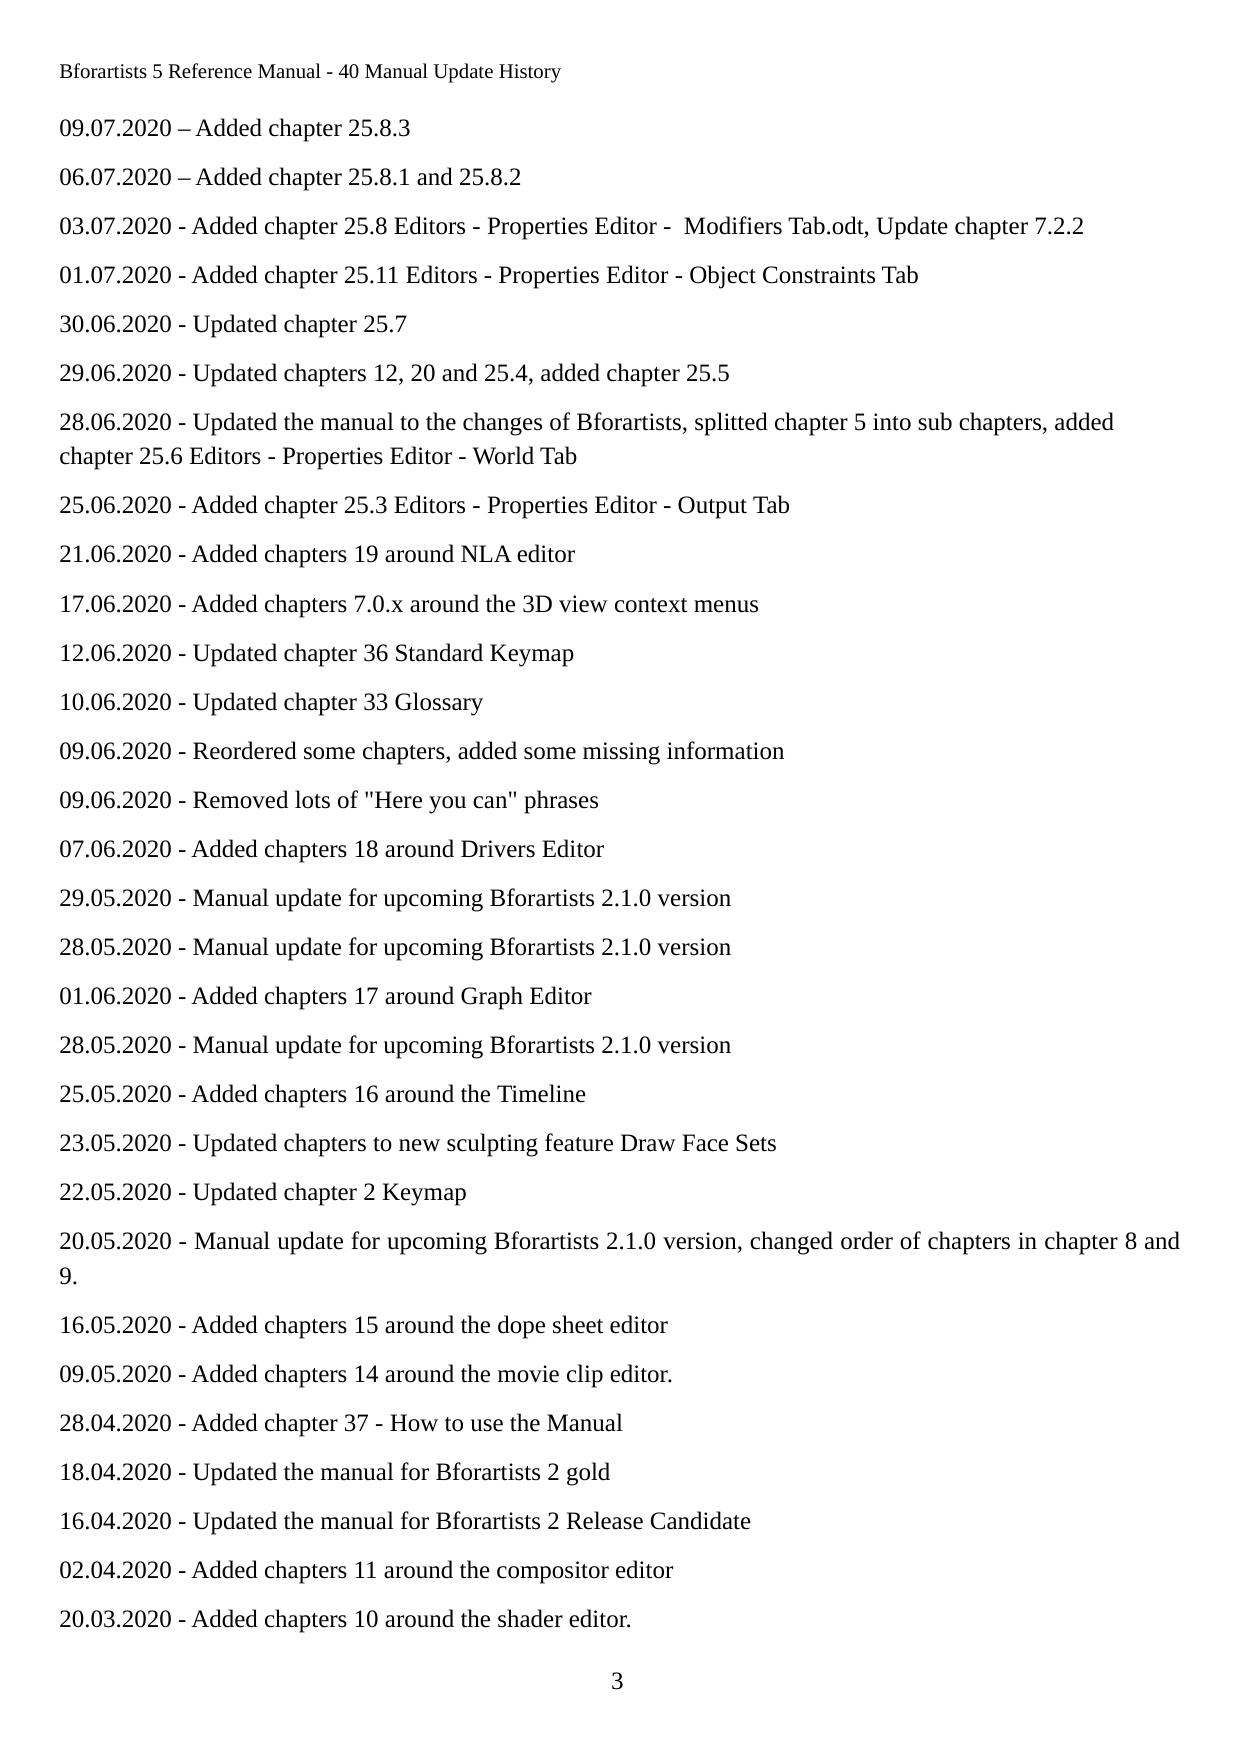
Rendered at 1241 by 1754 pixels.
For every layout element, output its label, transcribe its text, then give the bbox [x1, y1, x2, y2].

text 28.06.2020 - Updated the manual to the changes of Bforartists, splitted chapter 5 into sub chapters, added chapter 25.6 Editors - Properties Editor - World Tab [59, 407, 1181, 470]
text 02.04.2020 - Added chapters 11 around the compositor editor [59, 1555, 1181, 1584]
text 07.06.2020 - Added chapters 18 around Drivers Editor [59, 834, 1181, 863]
text 09.06.2020 - Removed lots of "Here you can" phrases [59, 785, 1181, 814]
text 20.03.2020 - Added chapters 10 around the shader editor. [59, 1604, 1181, 1633]
text 25.05.2020 - Added chapters 16 around the Timeline [59, 1079, 1181, 1108]
text 16.05.2020 - Added chapters 15 around the dope sheet editor [59, 1310, 1181, 1339]
text 09.06.2020 - Reordered some chapters, added some missing information [59, 736, 1181, 764]
text 16.04.2020 - Updated the manual for Bforartists 2 Release Candidate [59, 1506, 1181, 1535]
text 12.06.2020 - Updated chapter 36 Standard Keymap [59, 638, 1181, 666]
text 23.05.2020 - Updated chapters to new sculpting feature Draw Face Sets [59, 1128, 1181, 1157]
text 22.05.2020 - Updated chapter 2 Keymap [59, 1177, 1181, 1206]
text 25.06.2020 - Added chapter 25.3 Editors - Properties Editor - Output Tab [59, 491, 1181, 519]
text 30.06.2020 - Updated chapter 25.7 [59, 309, 1181, 338]
text 18.04.2020 - Updated the manual for Bforartists 2 gold [59, 1457, 1181, 1486]
text 09.07.2020 – Added chapter 25.8.3 [59, 113, 1181, 141]
text 10.06.2020 - Updated chapter 33 Glossary [59, 687, 1181, 716]
text 28.04.2020 - Added chapter 37 - How to use the Manual [59, 1408, 1181, 1437]
text 01.06.2020 - Added chapters 17 around Graph Editor [59, 981, 1181, 1010]
text 03.07.2020 - Added chapter 25.8 Editors - Properties Editor - Modifiers Tab.odt, Update chapter 7.2.2 [59, 211, 1181, 239]
text 29.06.2020 - Updated chapters 12, 20 and 25.4, added chapter 25.5 [59, 358, 1181, 387]
text 29.05.2020 - Manual update for upcoming Bforartists 2.1.0 version [59, 883, 1181, 912]
text 28.05.2020 - Manual update for upcoming Bforartists 2.1.0 version [59, 1030, 1181, 1059]
text 28.05.2020 - Manual update for upcoming Bforartists 2.1.0 version [59, 932, 1181, 961]
text 20.05.2020 - Manual update for upcoming Bforartists 2.1.0 version, changed order of chapters in chapter 8 and 9. [59, 1226, 1181, 1290]
text 09.05.2020 - Added chapters 14 around the movie clip editor. [59, 1359, 1181, 1388]
text 06.07.2020 – Added chapter 25.8.1 and 25.8.2 [59, 162, 1181, 190]
text 21.06.2020 - Added chapters 19 around NLA editor [59, 539, 1181, 568]
text 17.06.2020 - Added chapters 7.0.x around the 3D view context menus [59, 589, 1181, 617]
text 01.07.2020 - Added chapter 25.11 Editors - Properties Editor - Object Constraints Tab [59, 260, 1181, 288]
